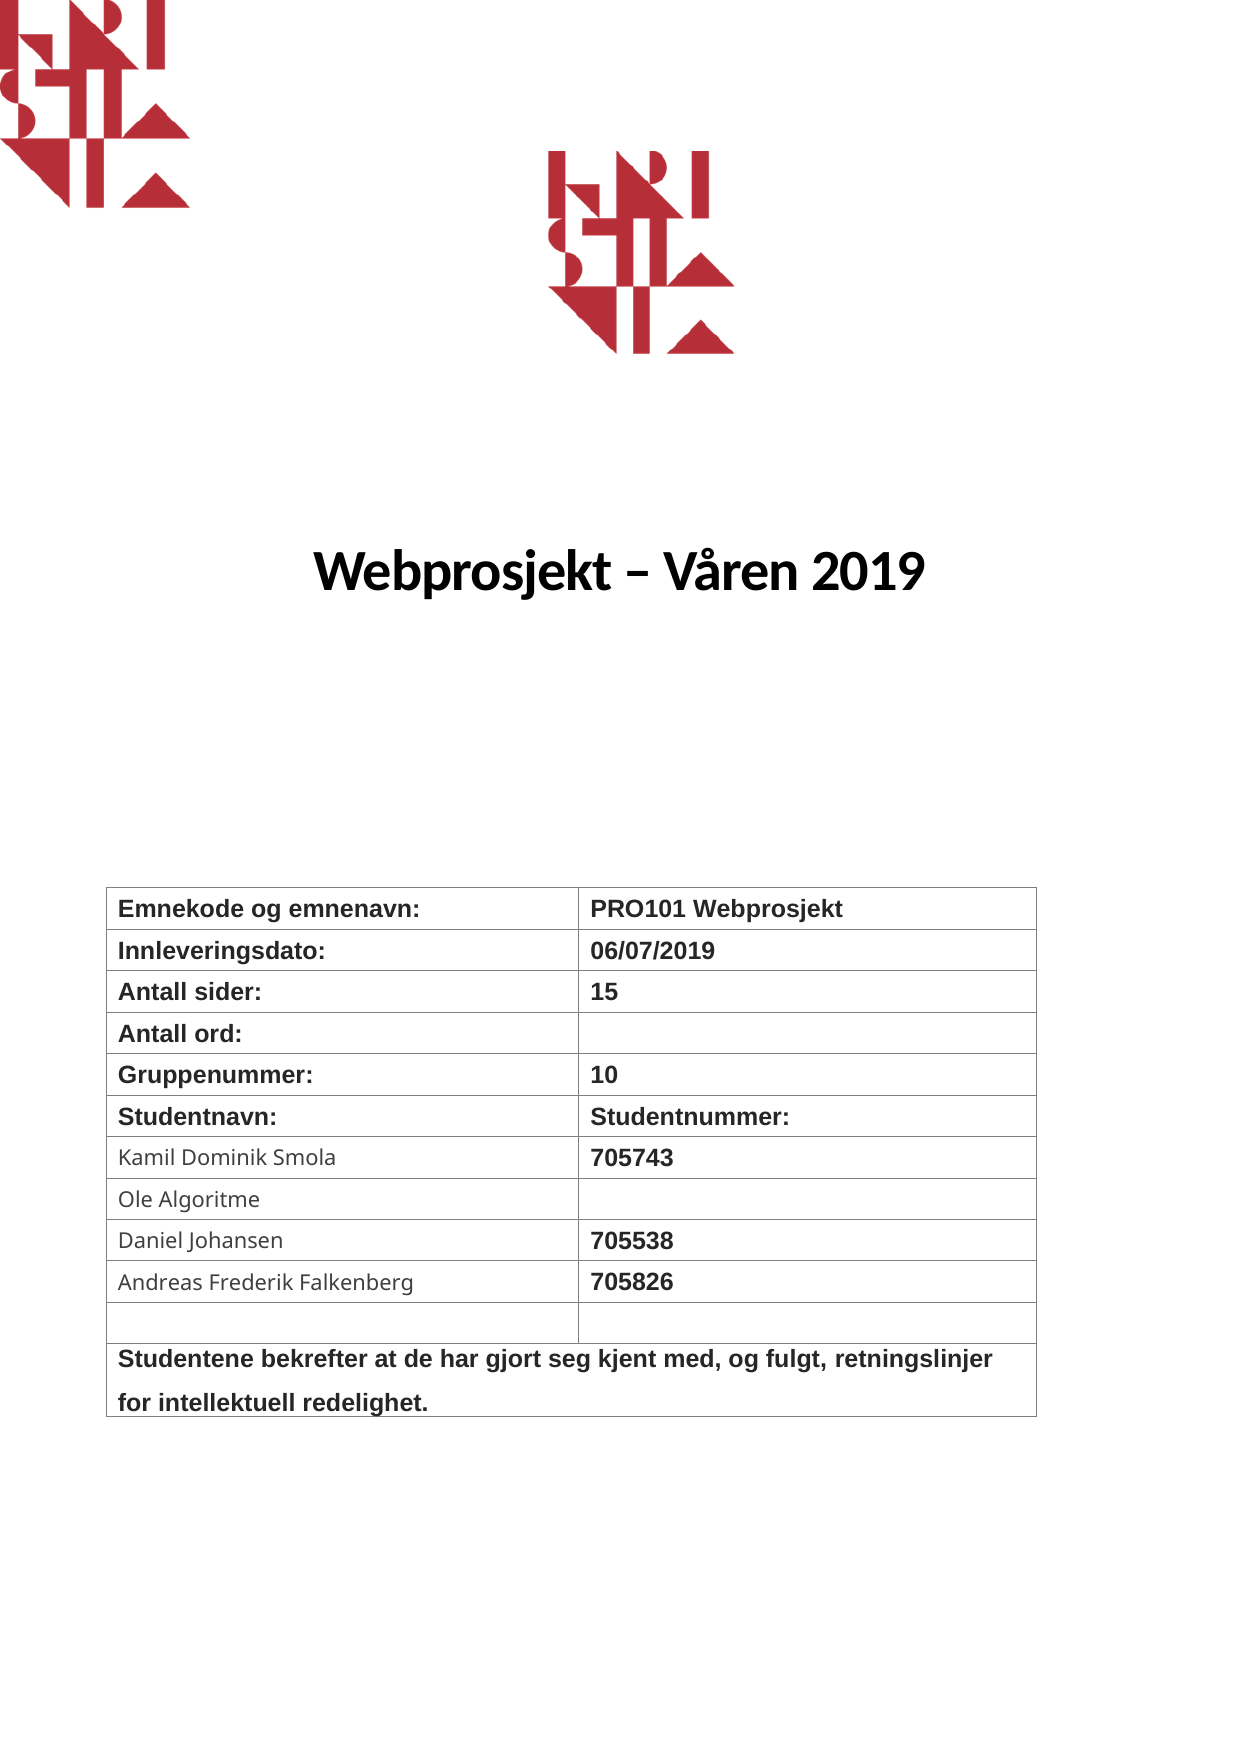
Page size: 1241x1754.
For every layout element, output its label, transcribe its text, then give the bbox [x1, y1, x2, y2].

table_cell [579, 1303, 1036, 1343]
table_cell Studentnavn: [107, 1096, 578, 1136]
table_cell Studentene bekrefter at de har gjort seg kjent med, og fulgt, retningslinjer for intellektuell redelighet. [107, 1344, 1036, 1416]
table_cell 10 [579, 1054, 1036, 1094]
picture [548, 151, 744, 365]
table_cell 07.06.2019 [579, 930, 1036, 970]
table_cell Innleveringsdato: [107, 930, 578, 970]
table_cell 705538 [579, 1220, 1036, 1260]
title Webprosjekt – Våren 2019 [148, 534, 1092, 605]
table_cell [579, 1013, 1036, 1053]
table_cell Ole Algoritme [107, 1179, 578, 1219]
table_cell 705826 [579, 1261, 1036, 1302]
table_cell [579, 1179, 1036, 1219]
table_cell 15 [579, 971, 1036, 1012]
table_cell 705743 [579, 1137, 1036, 1177]
table_cell Kamil Dominik Smola [107, 1137, 578, 1177]
table_header PRO101 Webprosjekt [579, 888, 1036, 929]
table_cell Studentnummer: [579, 1096, 1036, 1136]
picture [0, 0, 199, 219]
table_cell Gruppenummer: [107, 1054, 578, 1094]
table_cell Antall ord: [107, 1013, 578, 1053]
table_cell Daniel Johansen [107, 1220, 578, 1260]
table_cell Andreas Frederik Falkenberg [107, 1261, 578, 1302]
table_header Emnekode og emnenavn: [107, 888, 578, 929]
table_cell Antall sider: [107, 971, 578, 1012]
table_cell [107, 1303, 578, 1343]
